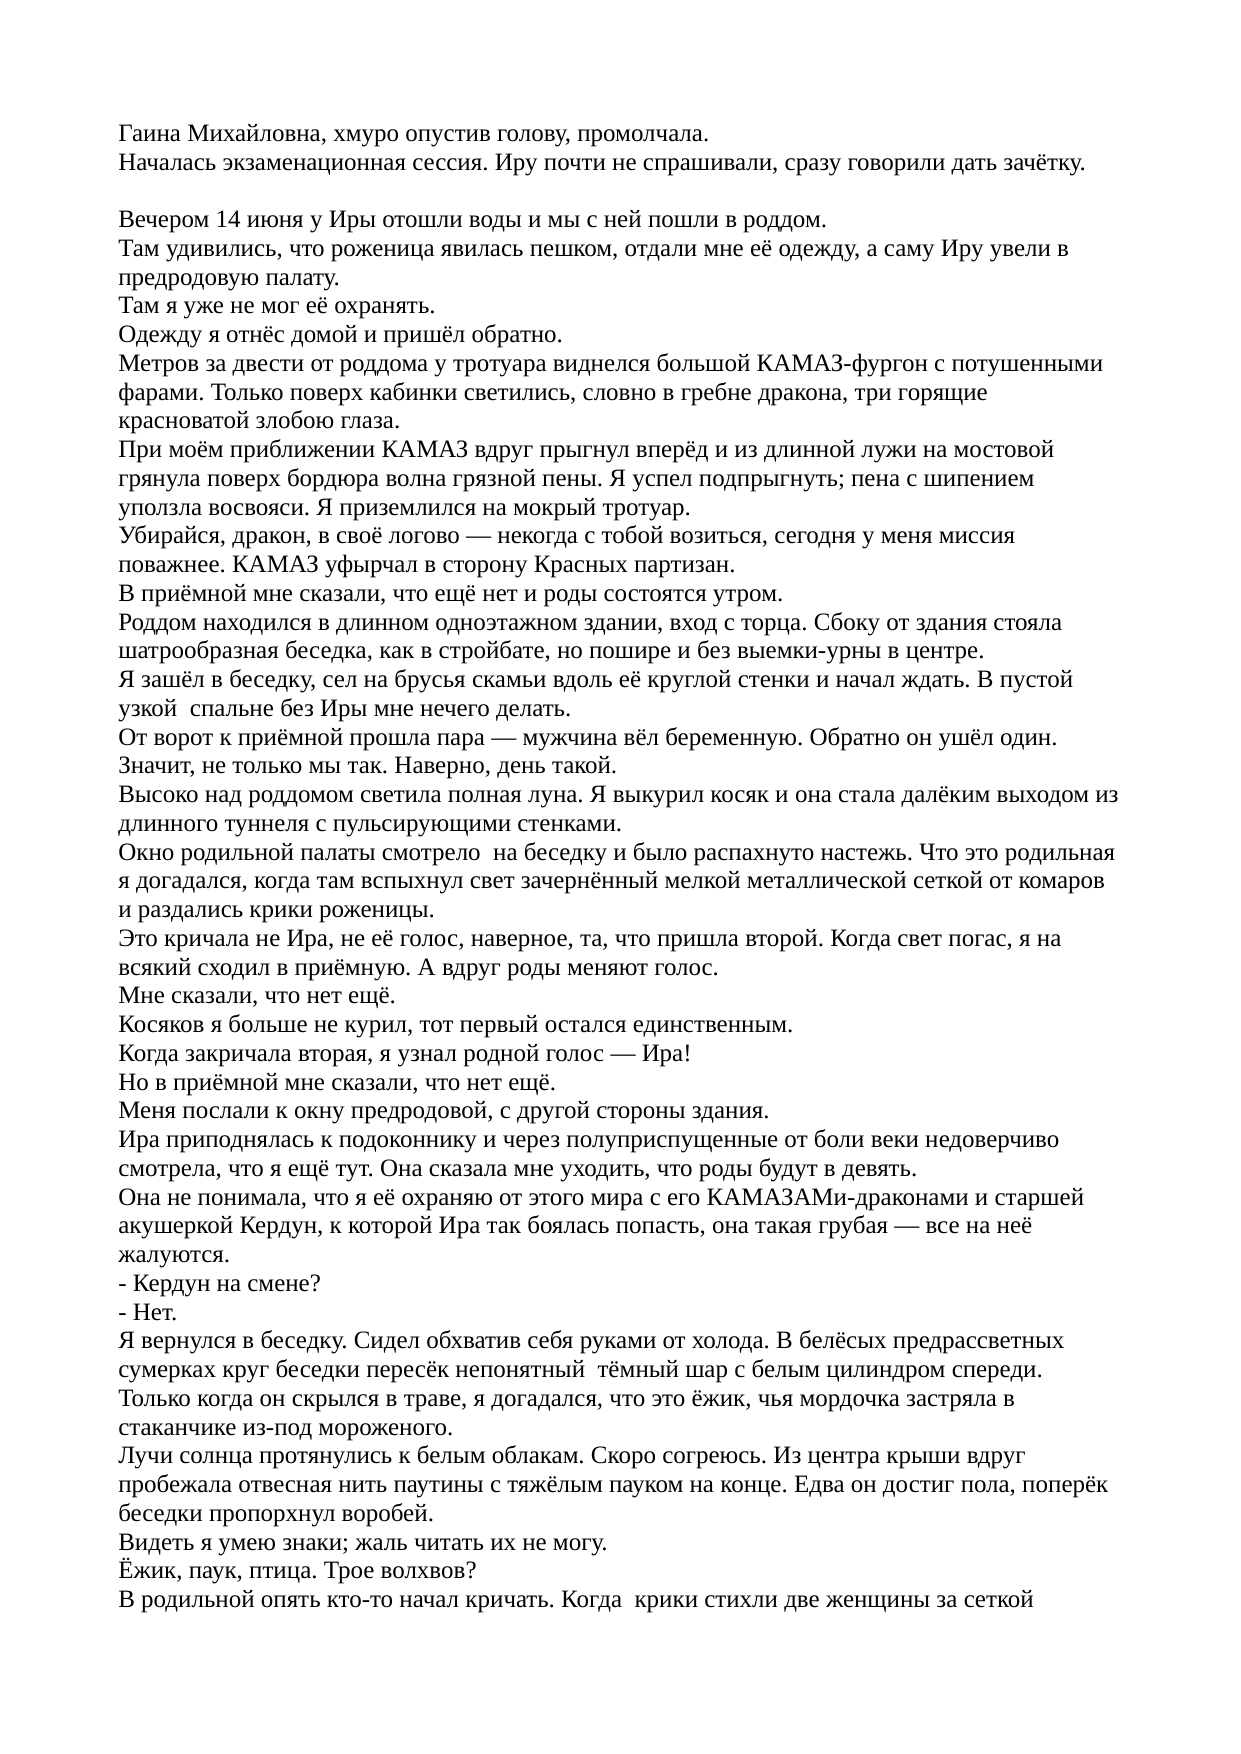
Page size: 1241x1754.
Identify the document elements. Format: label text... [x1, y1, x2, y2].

text В родильной опять кто-то начал кричать. Когда крики стихли две женщины за сеткой [118, 1584, 1122, 1613]
text - Кердун на смене? [118, 1268, 1122, 1297]
text Я вернулся в беседку. Сидел обхватив себя руками от холода. В белёсых предрассветных сумерках круг беседки пересёк непонятный тёмный шар с белым цилиндром спереди. Только когда он скрылся в траве, я догадался, что это ёжик, чья мордочка застряла в стаканчике из-под мороженого. [118, 1326, 1122, 1441]
text Косяков я больше не курил, тот первый остался единственным. [118, 1009, 1122, 1038]
text Мне сказали, что нет ещё. [118, 981, 1122, 1009]
text - Нет. [118, 1297, 1122, 1326]
text Я зашёл в беседку, сел на брусья скамьи вдоль её круглой стенки и начал ждать. В пустой узкой спальне без Иры мне нечего делать. [118, 664, 1122, 722]
text Ира приподнялась к подоконнику и через полуприспущенные от боли веки недоверчиво смотрела, что я ещё тут. Она сказала мне уходить, что роды будут в девять. [118, 1124, 1122, 1182]
text При моём приближении КАМАЗ вдруг прыгнул вперёд и из длинной лужи на мостовой грянула поверх бордюра волна грязной пены. Я успел подпрыгнуть; пена с шипением уползла восвояси. Я приземлился на мокрый тротуар. [118, 434, 1122, 521]
text Там я уже не мог её охранять. [118, 291, 1122, 319]
text Там удивились, что роженица явилась пешком, отдали мне её одежду, а саму Иру увели в предродовую палату. [118, 233, 1122, 291]
text Началась экзаменационная сессия. Иру почти не спрашивали, сразу говорили дать зачётку. [118, 147, 1122, 176]
text Меня послали к окну предродовой, с другой стороны здания. [118, 1096, 1122, 1124]
text Окно родильной палаты смотрело на беседку и было распахнуто настежь. Что это родильная я догадался, когда там вспыхнул свет зачернённый мелкой металлической сеткой от комаров и раздались крики роженицы. [118, 837, 1122, 923]
text Метров за двести от роддома у тротуара виднелся большой КАМАЗ-фургон с потушенными фарами. Только поверх кабинки светились, словно в гребне дракона, три горящие красноватой злобою глаза. [118, 348, 1122, 434]
text Она не понимала, что я её охраняю от этого мира с его КАМАЗАМи-драконами и старшей акушеркой Кердун, к которой Ира так боялась попасть, она такая грубая — все на неё жалуются. [118, 1182, 1122, 1268]
text Высоко над роддомом светила полная луна. Я выкурил косяк и она стала далёким выходом из длинного туннеля с пульсирующими стенками. [118, 779, 1122, 837]
text Ёжик, паук, птица. Трое волхвов? [118, 1556, 1122, 1584]
text Видеть я умею знаки; жаль читать их не могу. [118, 1527, 1122, 1556]
text Лучи солнца протянулись к белым облакам. Скоро согреюсь. Из центра крыши вдруг пробежала отвесная нить паутины с тяжёлым пауком на конце. Едва он достиг пола, поперёк беседки пропорхнул воробей. [118, 1441, 1122, 1527]
text Это кричала не Ира, не её голос, наверное, та, что пришла второй. Когда свет погас, я на всякий сходил в приёмную. А вдруг роды меняют голос. [118, 923, 1122, 981]
text Убирайся, дракон, в своё логово — некогда с тобой возиться, сегодня у меня миссия поважнее. КАМАЗ уфырчал в сторону Красных партизан. [118, 521, 1122, 578]
text Гаина Михайловна, хмуро опустив голову, промолчала. [118, 118, 1122, 147]
text Одежду я отнёс домой и пришёл обратно. [118, 319, 1122, 348]
text Когда закричала вторая, я узнал родной голос — Ира! [118, 1038, 1122, 1067]
text Но в приёмной мне сказали, что нет ещё. [118, 1067, 1122, 1096]
text В приёмной мне сказали, что ещё нет и роды состоятся утром. [118, 578, 1122, 607]
text Роддом находился в длинном одноэтажном здании, вход с торца. Сбоку от здания стояла шатрообразная беседка, как в стройбате, но пошире и без выемки-урны в центре. [118, 607, 1122, 664]
text Вечером 14 июня у Иры отошли воды и мы с ней пошли в роддом. [118, 204, 1122, 233]
text От ворот к приёмной прошла пара — мужчина вёл беременную. Обратно он ушёл один. Значит, не только мы так. Наверно, день такой. [118, 722, 1122, 779]
